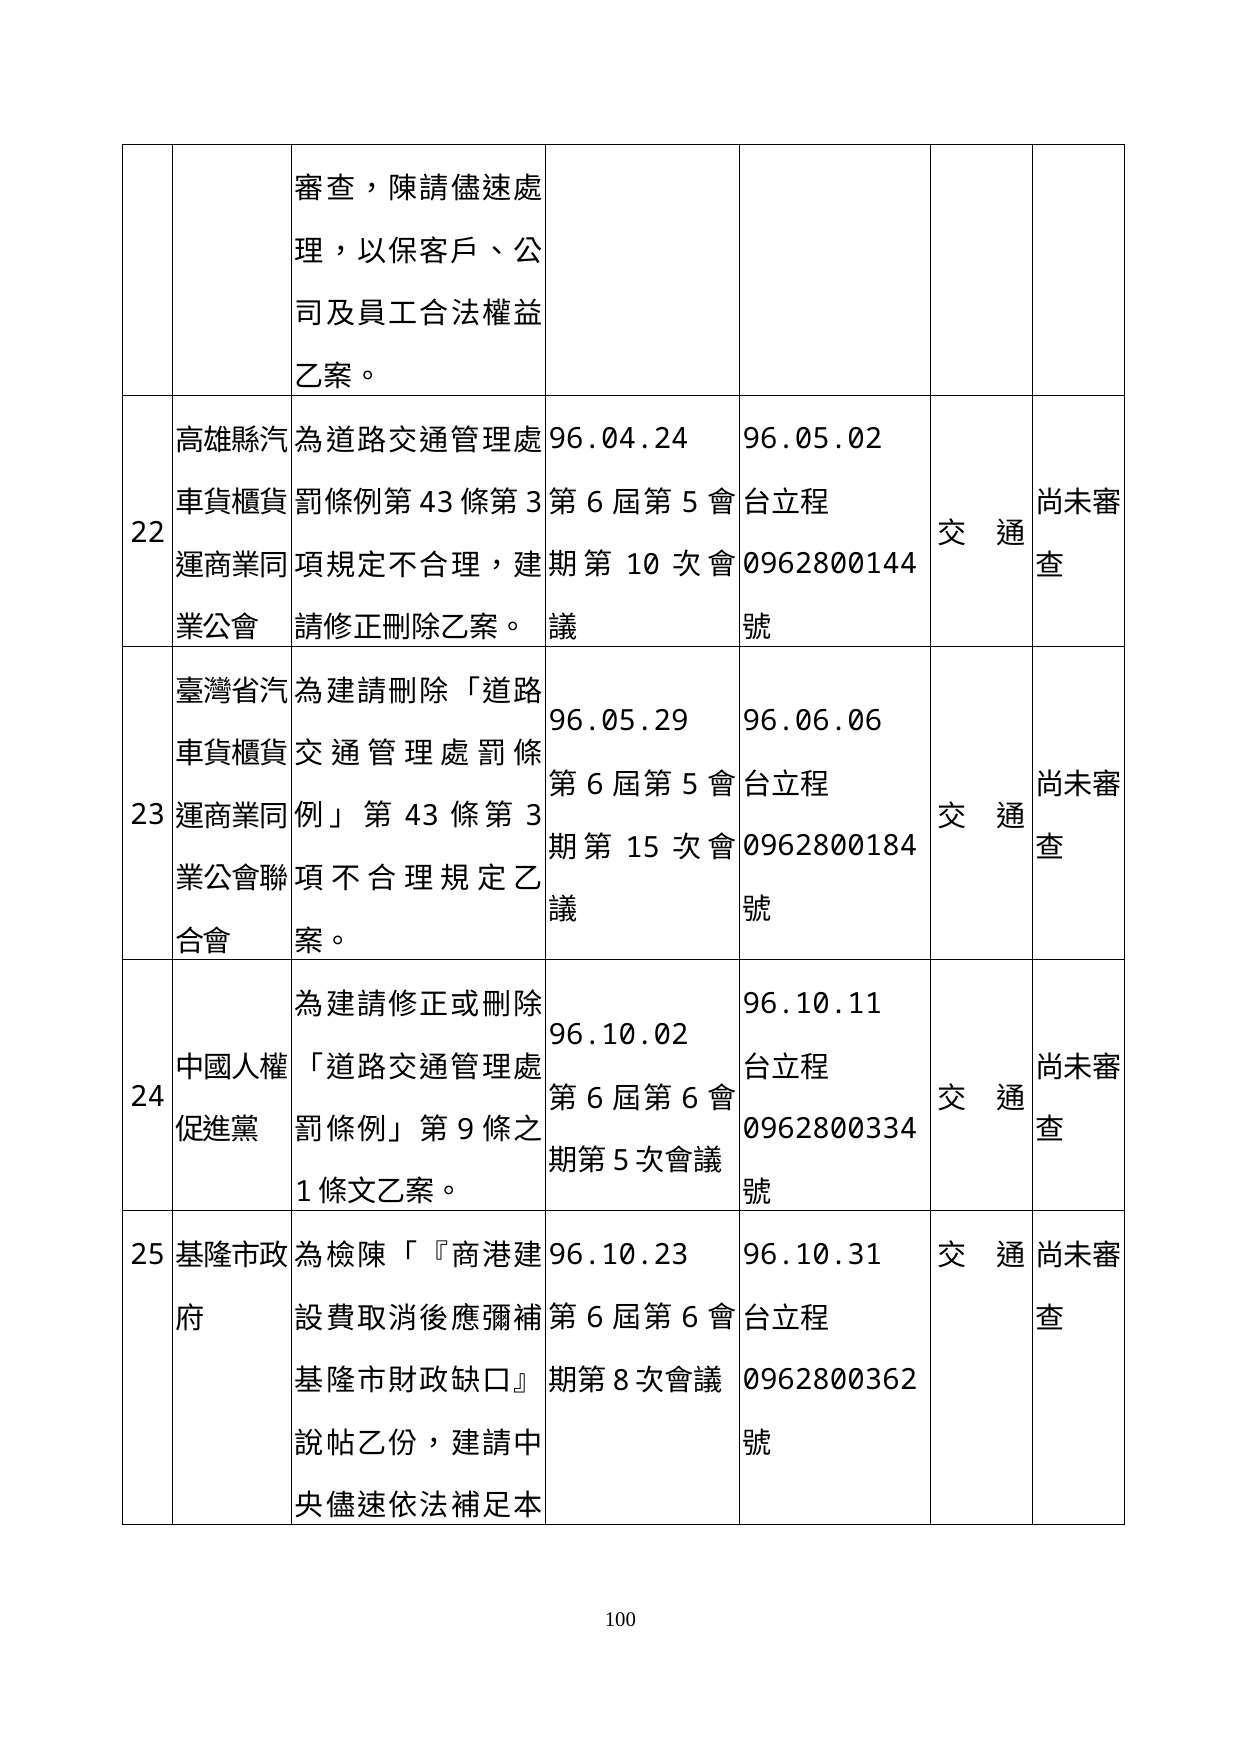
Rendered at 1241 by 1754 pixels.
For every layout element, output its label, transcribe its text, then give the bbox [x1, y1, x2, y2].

table_cell 為道路交通管理處罰條例第43條第3項規定不合理，建請修正刪除乙案。 [292, 396, 545, 646]
table_cell 臺灣省汽車貨櫃貨運商業同業公會聯合會 [173, 647, 291, 959]
table_cell 尚未審查 [1033, 960, 1124, 1210]
table_cell 22 [123, 396, 172, 646]
table_cell [740, 145, 930, 394]
table_cell [123, 145, 172, 394]
table_cell 24 [123, 960, 172, 1210]
table_cell 96.06.06 台立程 0962800184號 [740, 647, 930, 959]
table_cell 為建請刪除「道路交通管理處罰條例」第43條第3項不合理規定乙案。 [292, 647, 545, 959]
table_cell 96.10.23 第6屆第6會期第8次會議 [546, 1211, 739, 1524]
table_cell [1033, 145, 1124, 394]
table_cell 96.05.02 台立程 0962800144號 [740, 396, 930, 646]
table_cell 96.10.31 台立程 0962800362號 [740, 1211, 930, 1524]
table_cell 尚未審查 [1033, 396, 1124, 646]
table_cell 96.10.02 第6屆第6會期第5次會議 [546, 960, 739, 1210]
table_cell 審查，陳請儘速處理，以保客戶、公司及員工合法權益乙案。 [292, 145, 545, 394]
table_cell 96.05.29 第6屆第5會期第15次會議 [546, 647, 739, 959]
table_cell 尚未審查 [1033, 647, 1124, 959]
table_cell 為檢陳「『商港建設費取消後應彌補基隆市財政缺口』說帖乙份，建請中央儘速依法補足本 [292, 1211, 545, 1524]
table_cell 交 通 [931, 647, 1032, 959]
table_cell 23 [123, 647, 172, 959]
table_cell 96.10.11 台立程 0962800334號 [740, 960, 930, 1210]
table_cell 96.04.24 第6屆第5會期第10次會議 [546, 396, 739, 646]
table_cell 中國人權促進黨 [173, 960, 291, 1210]
table_cell 交 通 [931, 396, 1032, 646]
table_cell 為建請修正或刪除「道路交通管理處罰條例」第9條之1條文乙案。 [292, 960, 545, 1210]
table_cell 交 通 [931, 1211, 1032, 1524]
table_cell [173, 145, 291, 394]
table_cell [931, 145, 1032, 394]
table_cell 尚未審查 [1033, 1211, 1124, 1524]
table_cell 交 通 [931, 960, 1032, 1210]
table_cell 高雄縣汽車貨櫃貨運商業同業公會 [173, 396, 291, 646]
table_cell 25 [123, 1211, 172, 1524]
table_cell 基隆市政府 [173, 1211, 291, 1524]
table_cell [546, 145, 739, 394]
